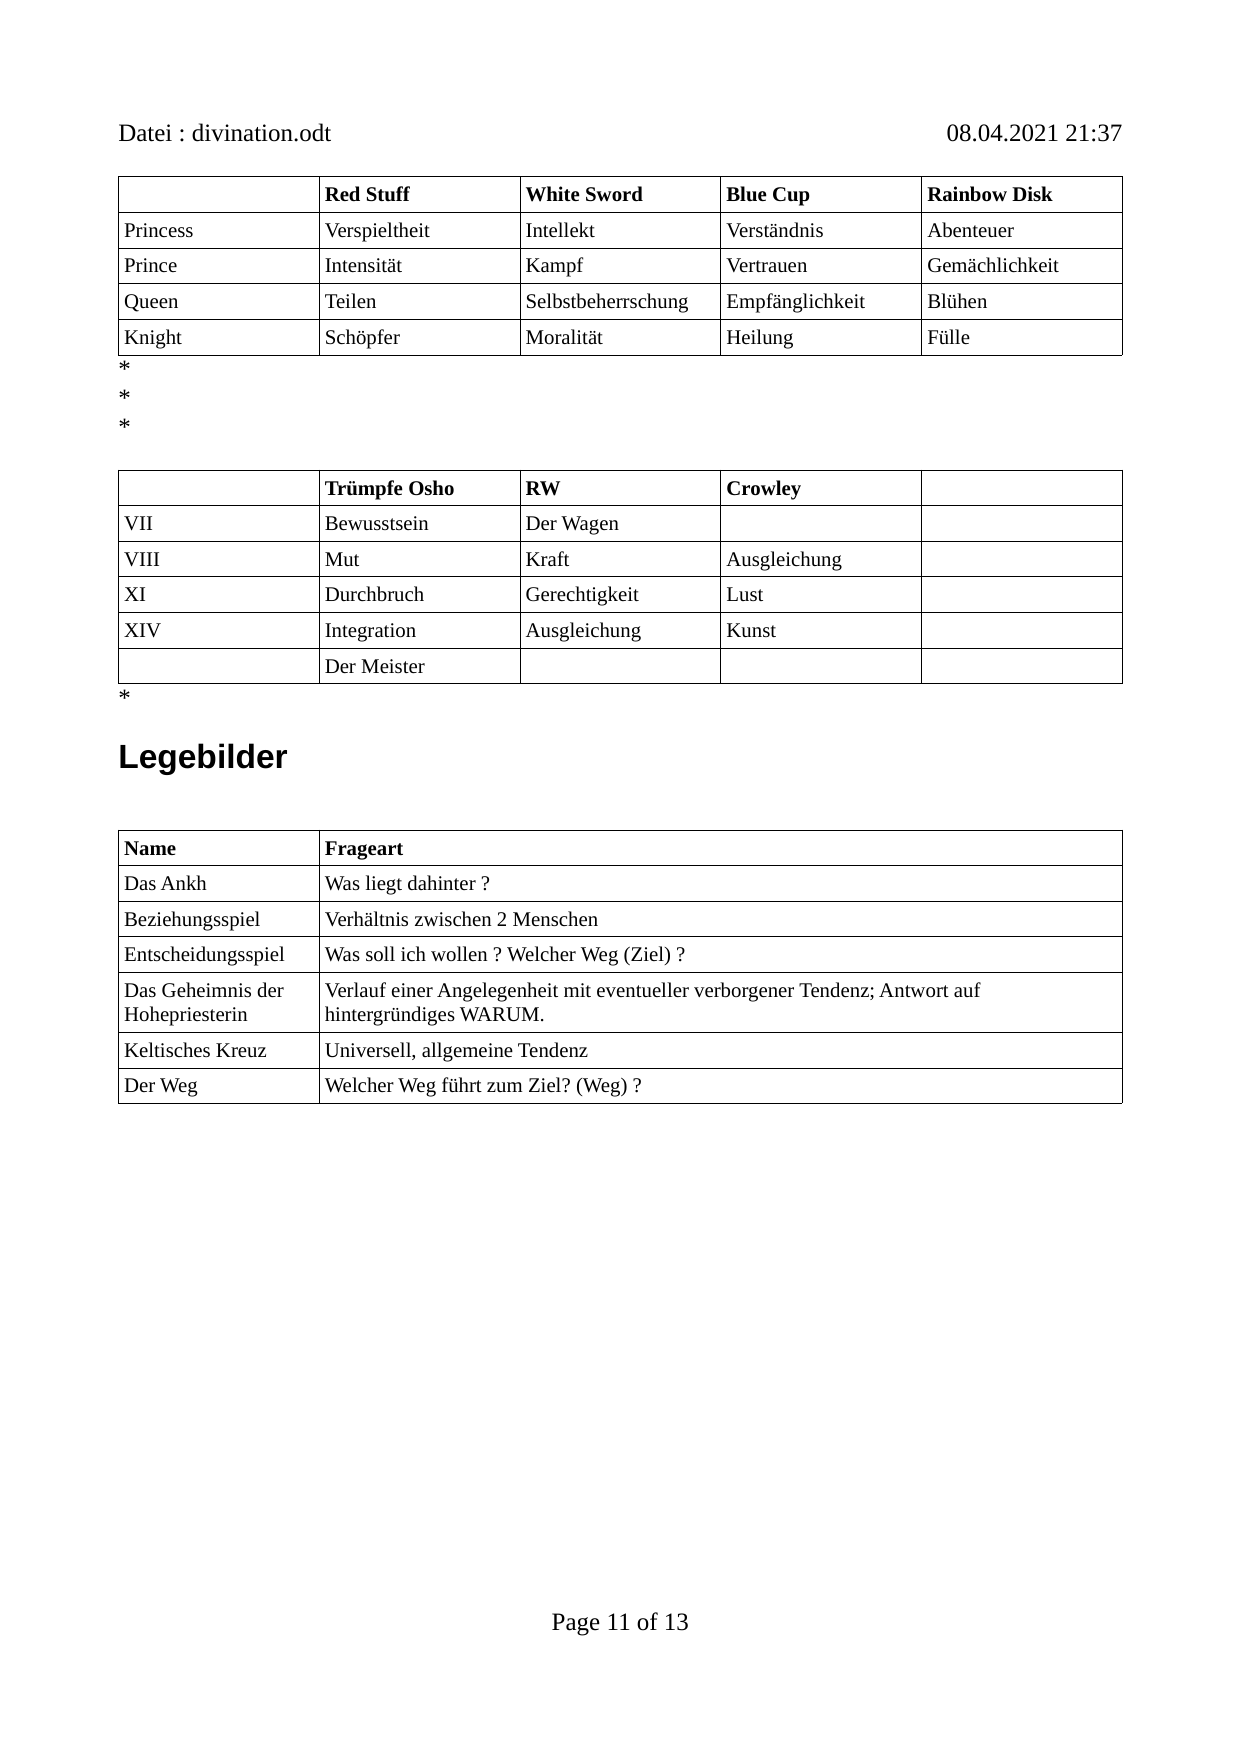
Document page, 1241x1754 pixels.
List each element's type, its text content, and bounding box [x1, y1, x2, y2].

text * [118, 383, 1122, 412]
table_cell Moralität [521, 320, 720, 354]
table_header [119, 471, 319, 505]
table_cell [721, 506, 921, 541]
table_cell Keltisches Kreuz [119, 1033, 319, 1067]
table_cell Ausgleichung [521, 613, 720, 648]
table_cell VIII [119, 542, 319, 576]
table_cell Empfänglichkeit [721, 284, 921, 319]
table_cell Knight [119, 320, 319, 354]
table_header Blue Cup [721, 177, 921, 212]
table_cell Verständnis [721, 213, 921, 248]
table_cell Kraft [521, 542, 720, 576]
table_cell Abenteuer [922, 213, 1122, 248]
table_cell Schöpfer [320, 320, 520, 354]
table_cell Prince [119, 249, 319, 283]
table_header RW [521, 471, 720, 505]
table_cell Fülle [922, 320, 1122, 354]
table_cell Blühen [922, 284, 1122, 319]
table_header Crowley [721, 471, 921, 505]
table_header [922, 471, 1122, 505]
table_cell [721, 649, 921, 683]
table_cell Vertrauen [721, 249, 921, 283]
table_cell VII [119, 506, 319, 541]
table_cell Kampf [521, 249, 720, 283]
table_cell XI [119, 577, 319, 612]
table_header Frageart [320, 831, 1122, 865]
table_cell Was soll ich wollen ? Welcher Weg (Ziel) ? [320, 937, 1122, 972]
table_cell Bewusstsein [320, 506, 520, 541]
table_header Name [119, 831, 319, 865]
table_cell Beziehungsspiel [119, 902, 319, 936]
table_cell Selbstbeherrschung [521, 284, 720, 319]
table_cell Queen [119, 284, 319, 319]
table_cell [922, 506, 1122, 541]
table_cell Welcher Weg führt zum Ziel? (Weg) ? [320, 1069, 1122, 1103]
table_cell [922, 542, 1122, 576]
table_cell Mut [320, 542, 520, 576]
table_cell Das Geheimnis der Hohepriesterin [119, 973, 319, 1032]
table_header Rainbow Disk [922, 177, 1122, 212]
table_header White Sword [521, 177, 720, 212]
text * [118, 356, 1122, 383]
table_cell Gerechtigkeit [521, 577, 720, 612]
table_cell Das Ankh [119, 866, 319, 901]
table_cell Teilen [320, 284, 520, 319]
table_cell Universell, allgemeine Tendenz [320, 1033, 1122, 1067]
table_cell Gemächlichkeit [922, 249, 1122, 283]
table_header Red Stuff [320, 177, 520, 212]
table_cell Lust [721, 577, 921, 612]
table_cell Integration [320, 613, 520, 648]
table_cell [922, 577, 1122, 612]
table_cell Entscheidungsspiel [119, 937, 319, 972]
table_cell Intellekt [521, 213, 720, 248]
table_cell [922, 613, 1122, 648]
table_cell Verhältnis zwischen 2 Menschen [320, 902, 1122, 936]
table_header [119, 177, 319, 212]
table_cell Der Meister [320, 649, 520, 683]
text * [118, 684, 1122, 712]
table_cell Verspieltheit [320, 213, 520, 248]
table_cell Der Wagen [521, 506, 720, 541]
table_cell [119, 649, 319, 683]
text * [118, 412, 1122, 441]
table_cell [922, 649, 1122, 683]
table_cell Intensität [320, 249, 520, 283]
table_cell Was liegt dahinter ? [320, 866, 1122, 901]
table_header Trümpfe Osho [320, 471, 520, 505]
table_cell Durchbruch [320, 577, 520, 612]
table_cell Heilung [721, 320, 921, 354]
subtitle Legebilder [118, 737, 1122, 776]
table_cell Princess [119, 213, 319, 248]
table_cell Kunst [721, 613, 921, 648]
table_cell Ausgleichung [721, 542, 921, 576]
table_cell XIV [119, 613, 319, 648]
table_cell Der Weg [119, 1069, 319, 1103]
table_cell Verlauf einer Angelegenheit mit eventueller verborgener Tendenz; Antwort auf hintergründiges WARUM. [320, 973, 1122, 1032]
table_cell [521, 649, 720, 683]
